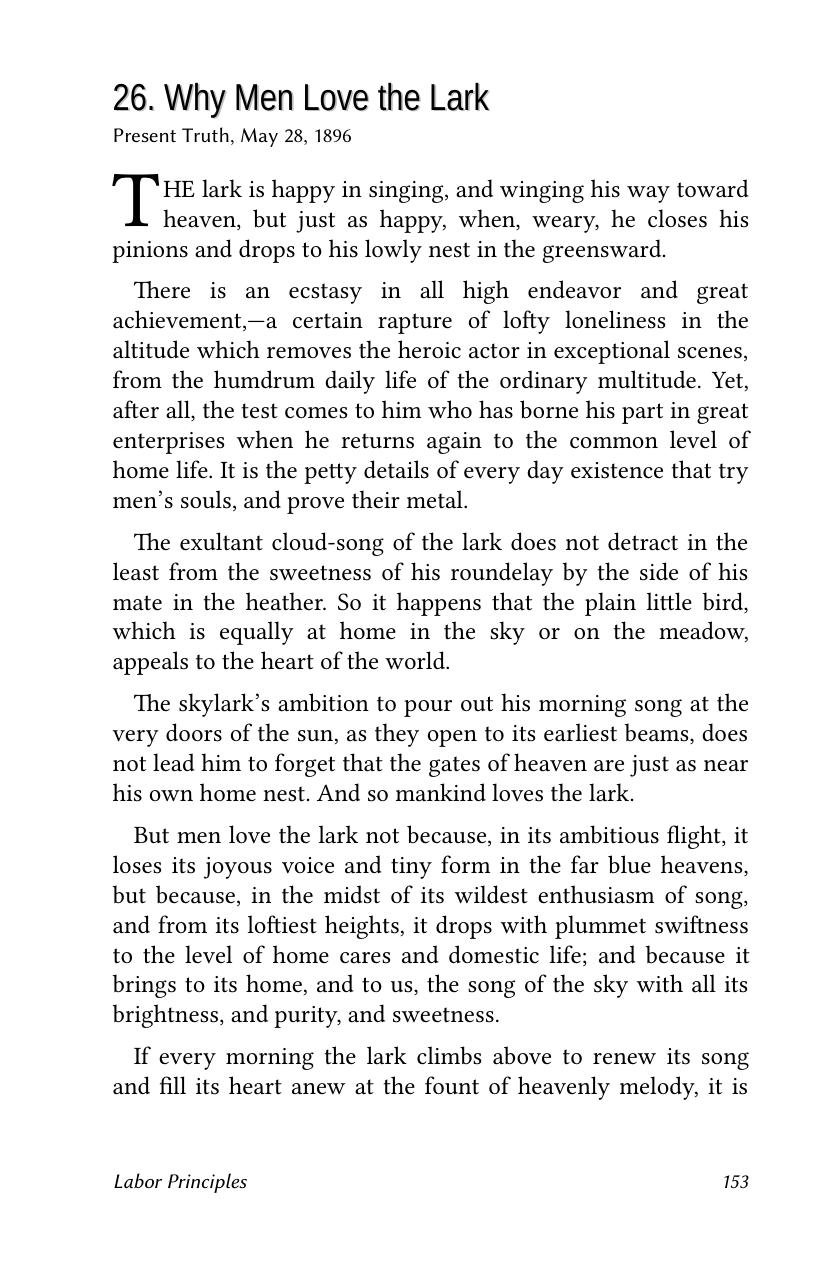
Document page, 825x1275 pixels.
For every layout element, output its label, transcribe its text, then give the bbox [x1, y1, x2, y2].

text If every morning the lark climbs above to renew its song and fill its heart anew at the fount of heavenly melody, it is [112, 1042, 750, 1101]
text The skylark’s ambition to pour out his morning song at the very doors of the sun, as they open to its earliest beams, does not lead him to forget that the gates of heaven are just as near his own home nest. And so mankind loves the lark. [112, 689, 750, 808]
text But men love the lark not because, in its ambitious flight, it loses its joyous voice and tiny form in the far blue heavens, but because, in the midst of its wildest enthusiasm of song, and from its loftiest heights, it drops with plummet swiftness to the level of home cares and domestic life; and because it brings to its home, and to us, the song of the sky with all its brightness, and purity, and sweetness. [112, 821, 750, 1029]
text There is an ecstasy in all high endeavor and great achievement,—a certain rapture of lofty loneliness in the altitude which removes the heroic actor in exceptional scenes, from the humdrum daily life of the ordinary multitude. Yet, after all, the test comes to him who has borne his part in great enterprises when he returns again to the common level of home life. It is the petty details of every day existence that try men’s souls, and prove their metal. [112, 277, 750, 514]
text THE lark is happy in singing, and winging his way toward heaven, but just as happy, when, weary, he closes his pinions and drops to his lowly nest in the greensward. [112, 175, 750, 263]
text Present Truth, May 28, 1896 [112, 124, 750, 148]
text The exultant cloud-song of the lark does not detract in the least from the sweetness of his roundelay by the side of his mate in the heather. So it happens that the plain little bird, which is equally at home in the sky or on the meadow, appeals to the heart of the world. [112, 528, 750, 676]
title Why Men Love the Lark [112, 75, 750, 118]
